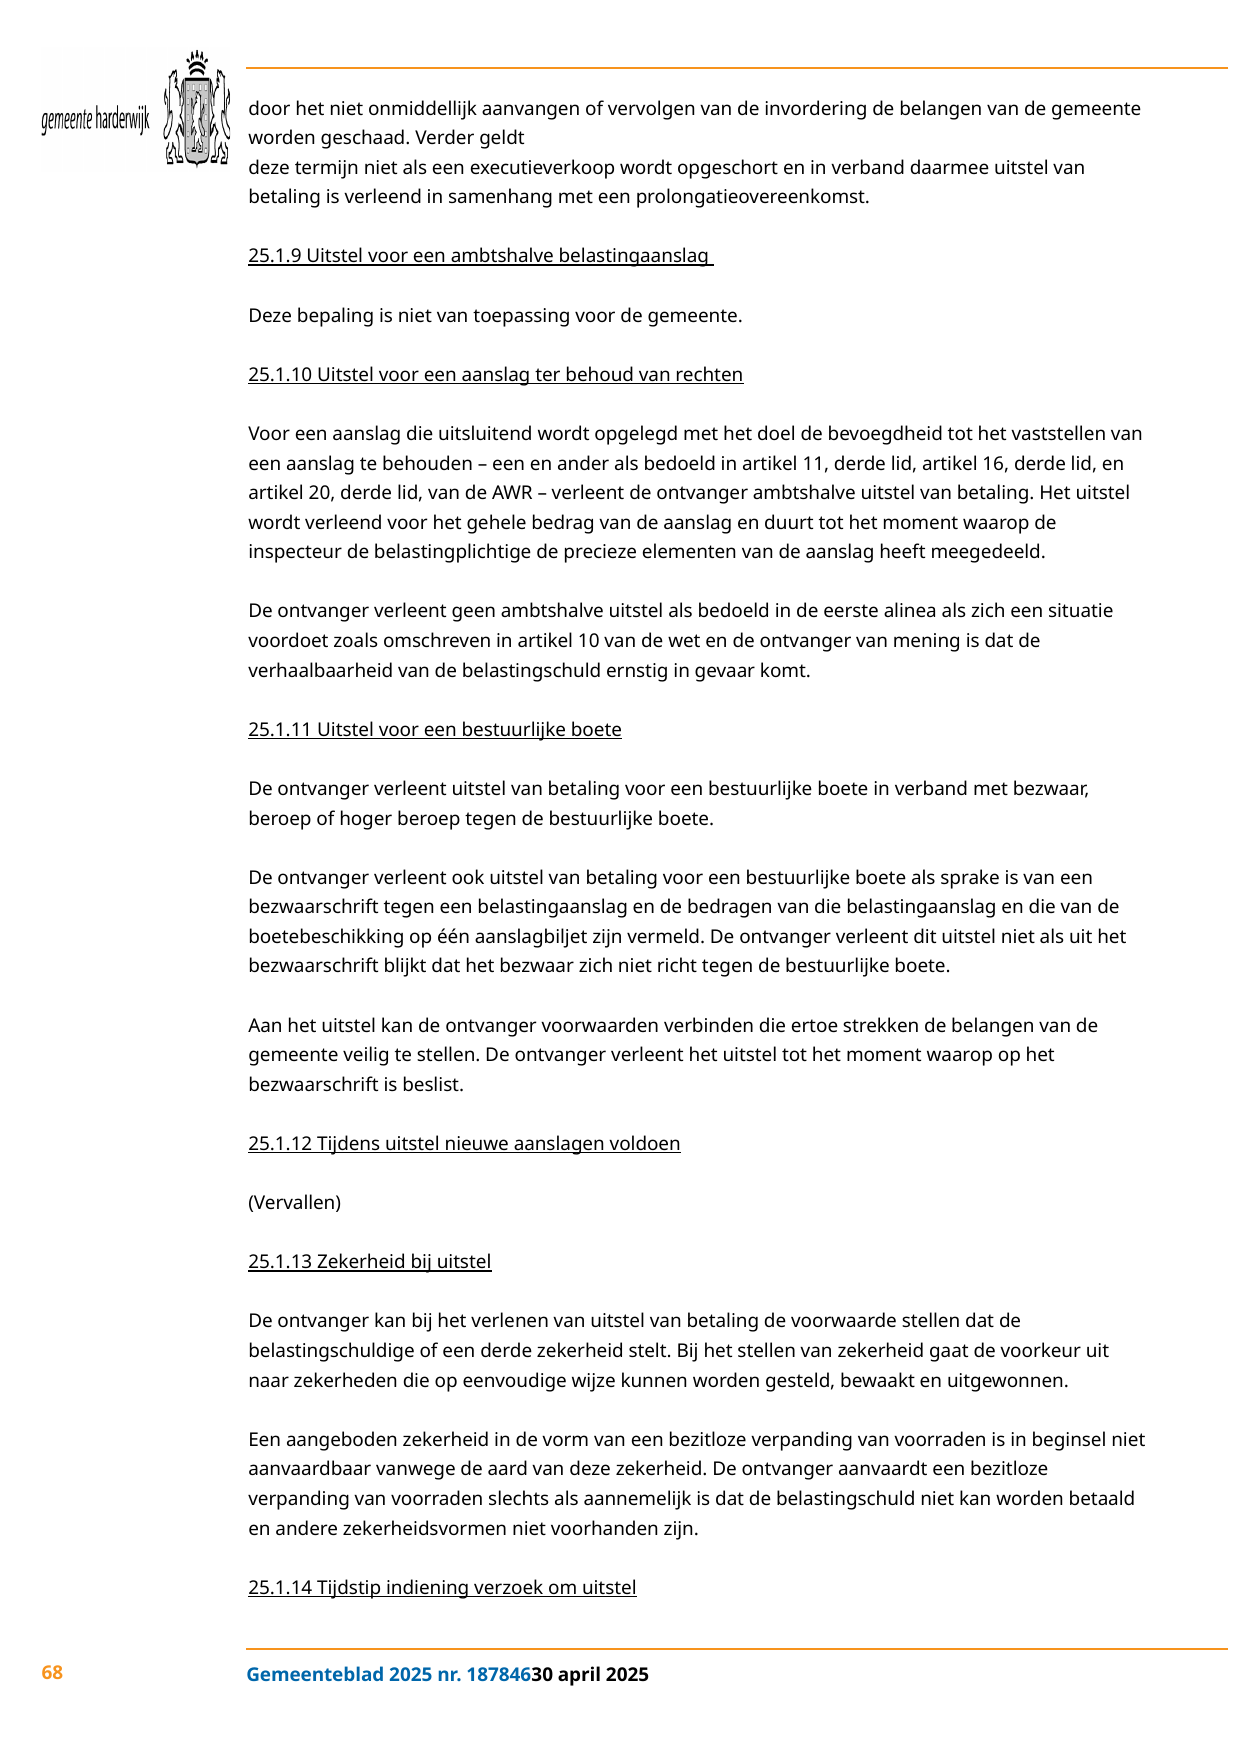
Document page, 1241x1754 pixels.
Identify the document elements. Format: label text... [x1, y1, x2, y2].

text De ontvanger verleent geen ambtshalve uitstel als bedoeld in de eerste alinea als zich een situatie voordoet zoals omschreven in artikel 10 van de wet en de ontvanger van mening is dat de verhaalbaarheid van de belastingschuld ernstig in gevaar komt. [248, 598, 1152, 683]
text (Vervallen) [248, 1189, 1152, 1215]
text De ontvanger kan bij het verlenen van uitstel van betaling de voorwaarde stellen dat de belastingschuldige of een derde zekerheid stelt. Bij het stellen van zekerheid gaat de voorkeur uit naar zekerheden die op eenvoudige wijze kunnen worden gesteld, bewaakt en uitgewonnen. [248, 1308, 1152, 1393]
text De ontvanger verleent ook uitstel van betaling voor een bestuurlijke boete als sprake is van een bezwaarschrift tegen een belastingaanslag en de bedragen van die belastingaanslag en die van de boetebeschikking op één aanslagbiljet zijn vermeld. De ontvanger verleent dit uitstel niet als uit het bezwaarschrift blijkt dat het bezwaar zich niet richt tegen de bestuurlijke boete. [248, 864, 1152, 978]
text 25.1.14 Tijdstip indiening verzoek om uitstel [248, 1574, 1152, 1600]
text 25.1.13 Zekerheid bij uitstel [248, 1248, 1152, 1274]
text 25.1.12 Tijdens uitstel nieuwe aanslagen voldoen [248, 1130, 1152, 1156]
text Deze bepaling is niet van toepassing voor de gemeente. [248, 302, 1152, 328]
picture [41, 47, 231, 172]
text De ontvanger verleent uitstel van betaling voor een bestuurlijke boete in verband met bezwaar, beroep of hoger beroep tegen de bestuurlijke boete. [248, 775, 1152, 831]
text Voor een aanslag die uitsluitend wordt opgelegd met het doel de bevoegdheid tot het vaststellen van een aanslag te behouden – een en ander als bedoeld in artikel 11, derde lid, artikel 16, derde lid, en artikel 20, derde lid, van de AWR – verleent de ontvanger ambtshalve uitstel van betaling. Het uitstel wordt verleend voor het gehele bedrag van de aanslag en duurt tot het moment waarop de inspecteur de belastingplichtige de precieze elementen van de aanslag heeft meegedeeld. [248, 420, 1152, 564]
text 25.1.10 Uitstel voor een aanslag ter behoud van rechten [248, 361, 1152, 387]
text Aan het uitstel kan de ontvanger voorwaarden verbinden die ertoe strekken de belangen van de gemeente veilig te stellen. De ontvanger verleent het uitstel tot het moment waarop op het bezwaarschrift is beslist. [248, 1012, 1152, 1097]
text 25.1.11 Uitstel voor een bestuurlijke boete [248, 716, 1152, 742]
text deze termijn niet als een executieverkoop wordt opgeschort en in verband daarmee uitstel van betaling is verleend in samenhang met een prolongatieovereenkomst. [248, 154, 1152, 209]
text Een aangeboden zekerheid in de vorm van een bezitloze verpanding van voorraden is in beginsel niet aanvaardbaar vanwege de aard van deze zekerheid. De ontvanger aanvaardt een bezitloze verpanding van voorraden slechts als aannemelijk is dat de belastingschuld niet kan worden betaald en andere zekerheidsvormen niet voorhanden zijn. [248, 1426, 1152, 1541]
text 25.1.9 Uitstel voor een ambtshalve belastingaanslag [248, 243, 1152, 268]
text door het niet onmiddellijk aanvangen of vervolgen van de invordering de belangen van de gemeente worden geschaad. Verder geldt [248, 95, 1152, 150]
